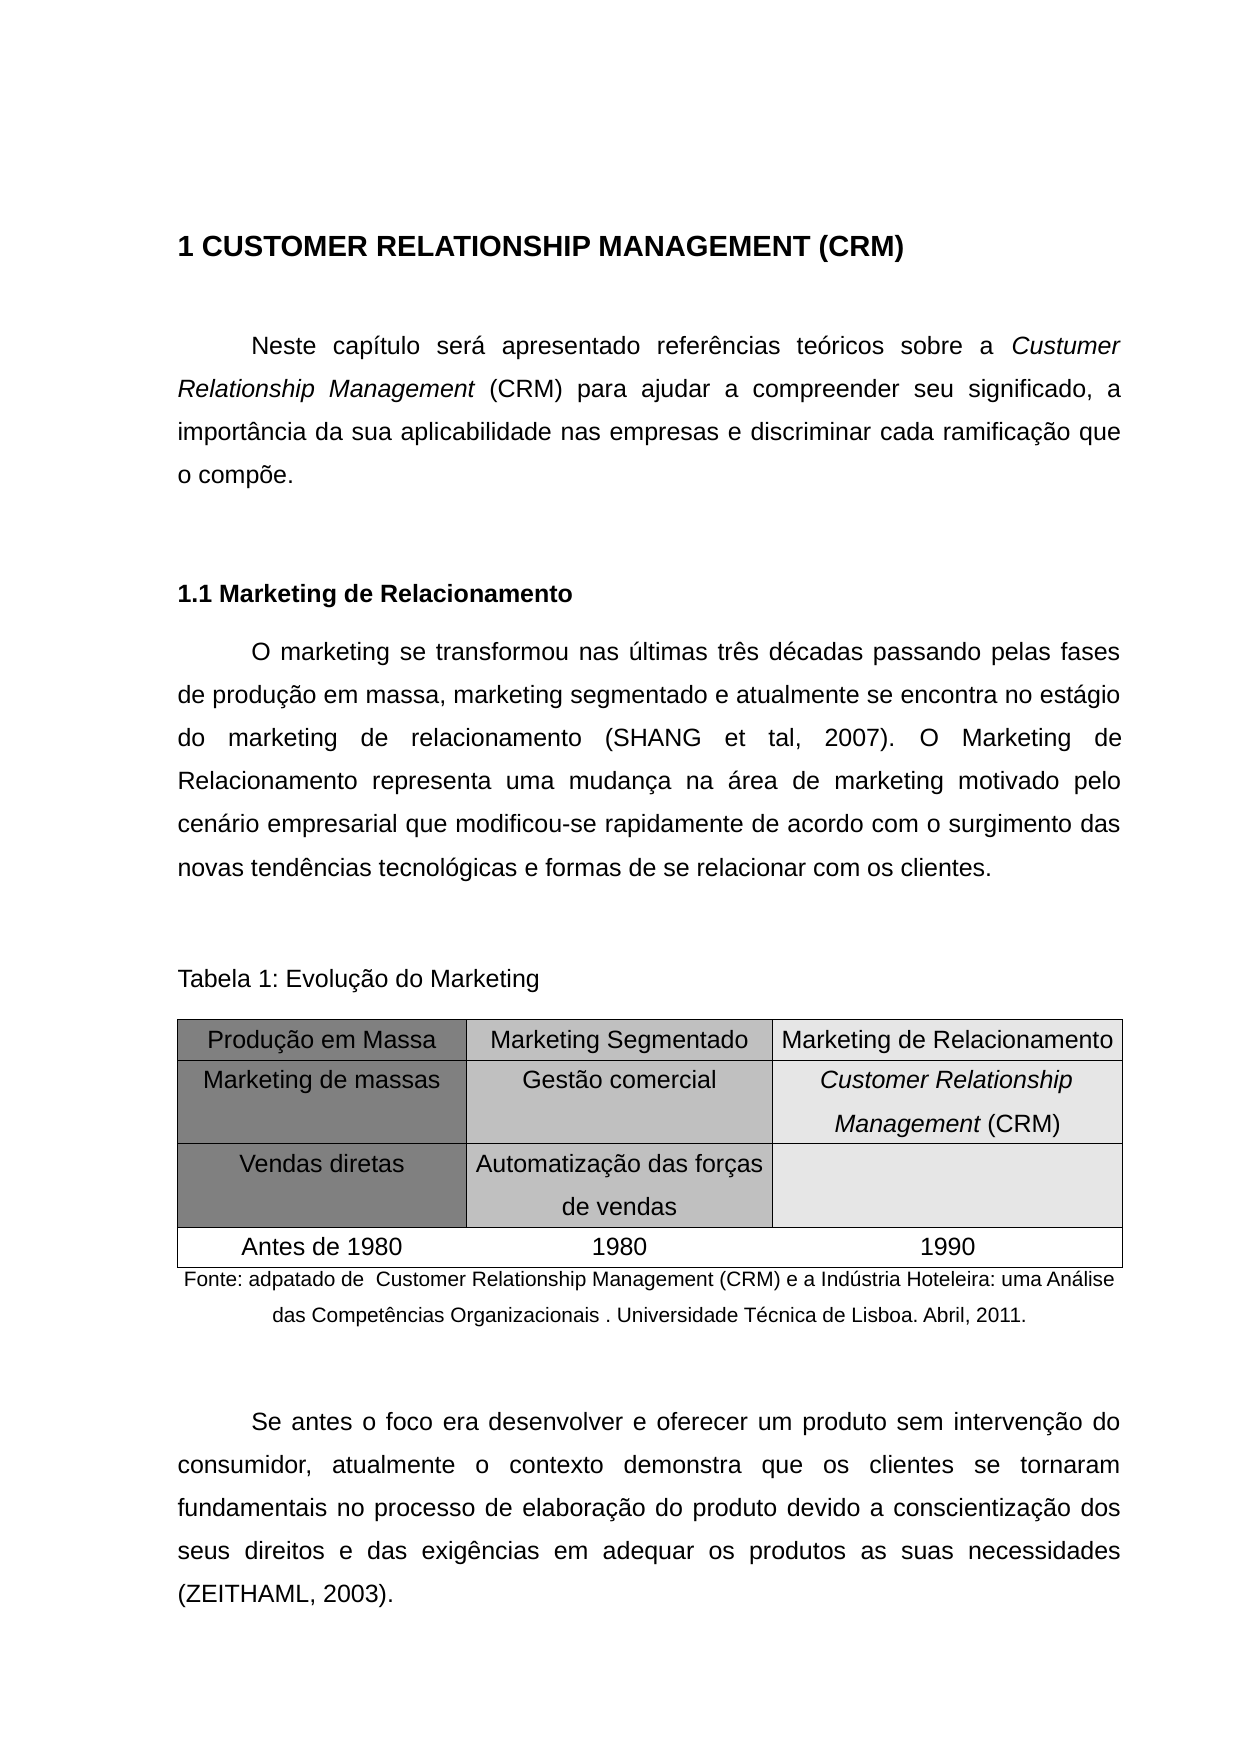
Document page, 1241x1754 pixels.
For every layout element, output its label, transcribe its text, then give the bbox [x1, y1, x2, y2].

text O marketing se transformou nas últimas três décadas passando pelas fases de produção em massa, marketing segmentado e atualmente se encontra no estágio do marketing de relacionamento (SHANG et tal, 2007). O Marketing de Relacionamento representa uma mudança na área de marketing motivado pelo cenário empresarial que modificou-se rapidamente de acordo com o surgimento das novas tendências tecnológicas e formas de se relacionar com os clientes. [177, 637, 1122, 881]
text Se antes o foco era desenvolver e oferecer um produto sem intervenção do consumidor, atualmente o contexto demonstra que os clientes se tornaram fundamentais no processo de elaboração do produto devido a conscientização dos seus direitos e das exigências em adequar os produtos as suas necessidades (ZEITHAML, 2003). [177, 1407, 1122, 1608]
table_cell Automatização das forças de vendas [467, 1144, 772, 1227]
table_cell Vendas diretas [178, 1144, 466, 1227]
table_cell Customer Relationship Management (CRM) [773, 1061, 1122, 1143]
text Neste capítulo será apresentado referências teóricos sobre a Custumer Relationship Management (CRM) para ajudar a compreender seu significado, a importância da sua aplicabilidade nas empresas e discriminar cada ramificação que o compõe. [177, 331, 1122, 489]
table_cell 1980 [466, 1228, 772, 1267]
table_cell Marketing de massas [178, 1061, 466, 1143]
table_header Marketing Segmentado [467, 1020, 772, 1060]
subtitle 1 CUSTOMER RELATIONSHIP MANAGEMENT (CRM) [177, 229, 1122, 263]
subtitle 1.1 Marketing de Relacionamento [177, 545, 1122, 608]
text Fonte: adpatado de Customer Relationship Management (CRM) e a Indústria Hoteleira: uma Análise das Competências Organizacionais . Universidade Técnica de Lisboa. Abril, 2011. [177, 1268, 1122, 1327]
table_cell Gestão comercial [467, 1061, 772, 1143]
table_header Produção em Massa [178, 1020, 466, 1060]
table_cell 1990 [773, 1228, 1122, 1267]
table_cell [773, 1144, 1122, 1227]
text Tabela 1: Evolução do Marketing [177, 964, 1122, 992]
table_header Marketing de Relacionamento [773, 1020, 1122, 1060]
table_cell Antes de 1980 [178, 1228, 466, 1267]
